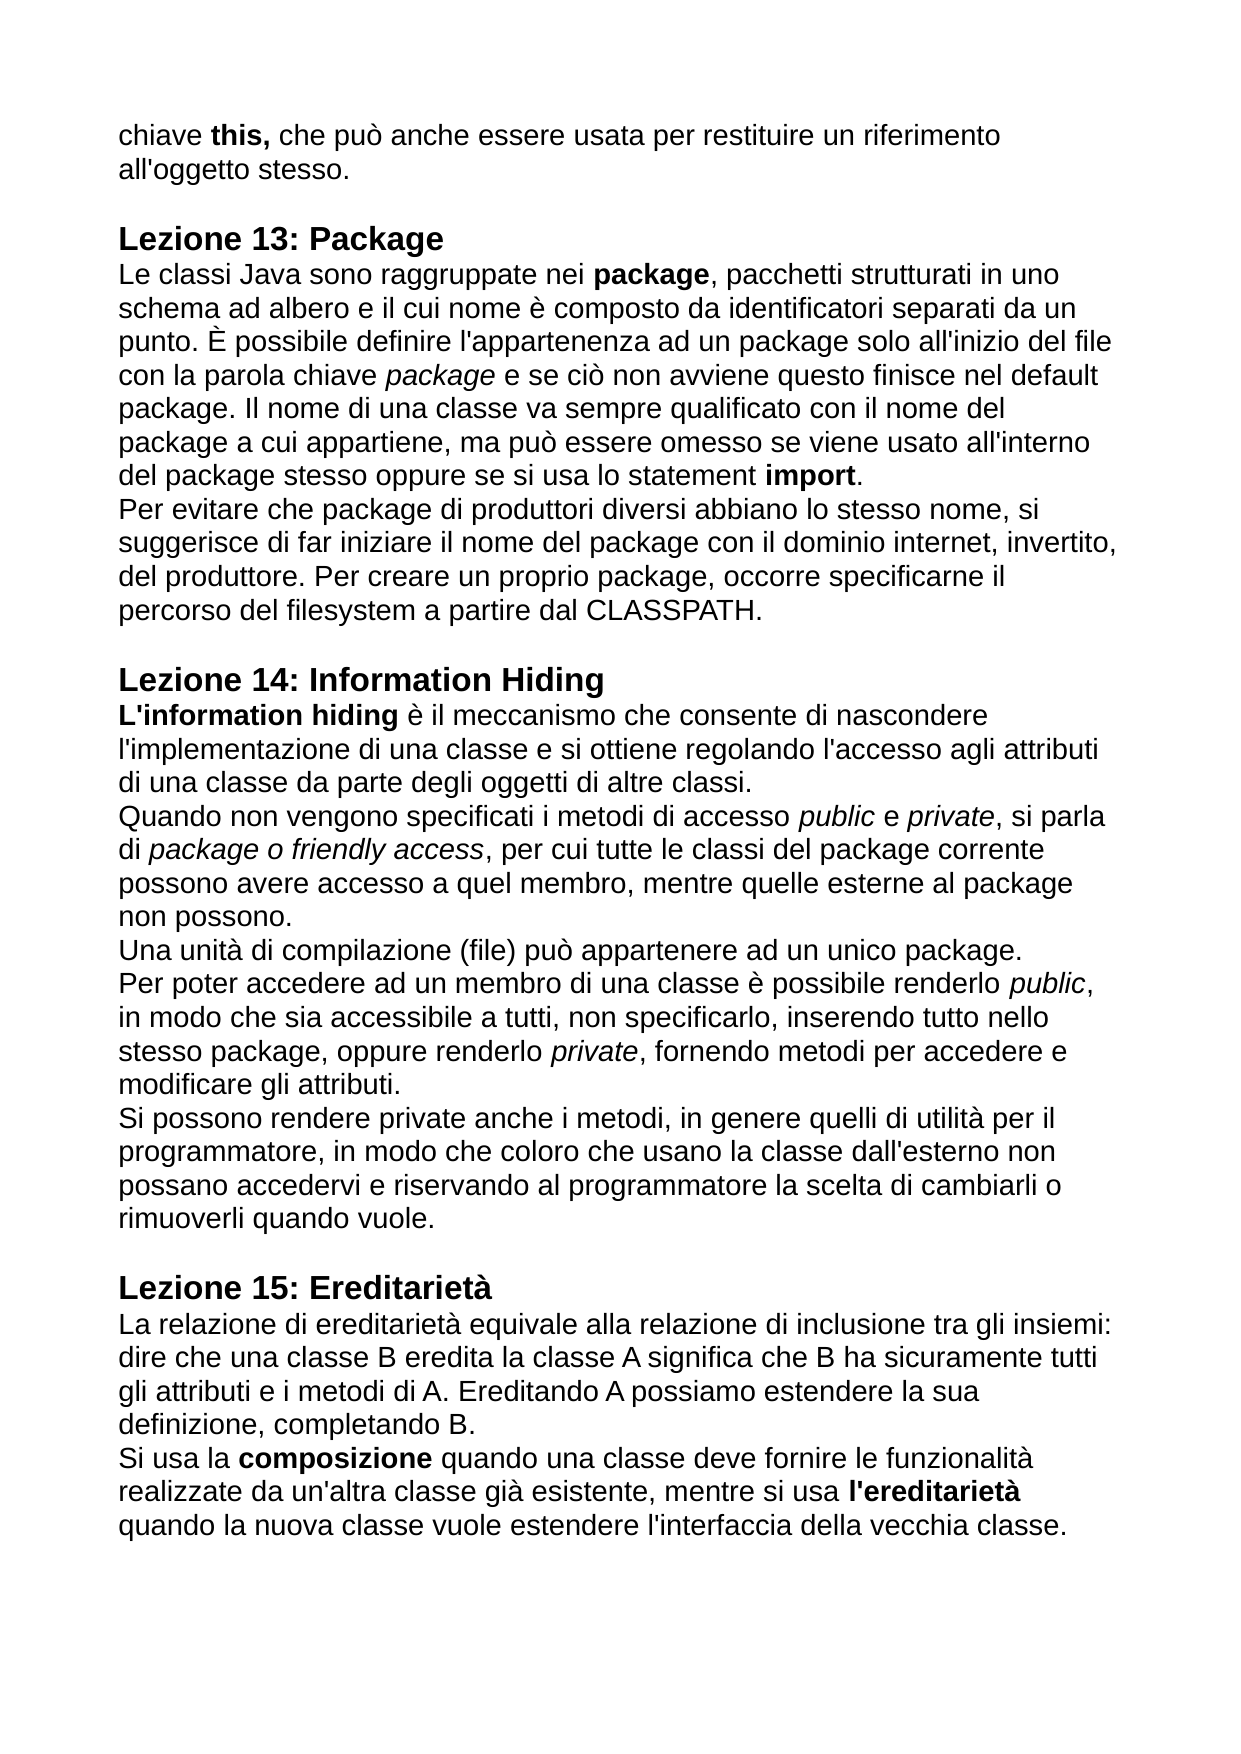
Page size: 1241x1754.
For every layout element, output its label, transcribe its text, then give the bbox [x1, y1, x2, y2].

text L'information hiding è il meccanismo che consente di nascondere l'implementazione di una classe e si ottiene regolando l'accesso agli attributi di una classe da parte degli oggetti di altre classi. [118, 698, 1122, 799]
text Lezione 15: Ereditarietà [118, 1268, 1122, 1307]
text Quando non vengono specificati i metodi di accesso public e private, si parla di package o friendly access, per cui tutte le classi del package corrente possono avere accesso a quel membro, mentre quelle esterne al package non possono. [118, 799, 1122, 933]
text Per poter accedere ad un membro di una classe è possibile renderlo public, in modo che sia accessibile a tutti, non specificarlo, inserendo tutto nello stesso package, oppure renderlo private, fornendo metodi per accedere e modificare gli attributi. [118, 966, 1122, 1101]
text Lezione 14: Information Hiding [118, 660, 1122, 698]
text chiave this, che può anche essere usata per restituire un riferimento all'oggetto stesso. [118, 118, 1122, 185]
text Si usa la composizione quando una classe deve fornire le funzionalità realizzate da un'altra classe già esistente, mentre si usa l'ereditarietà quando la nuova classe vuole estendere l'interfaccia della vecchia classe. [118, 1441, 1122, 1542]
text La relazione di ereditarietà equivale alla relazione di inclusione tra gli insiemi: dire che una classe B eredita la classe A significa che B ha sicuramente tutti gli attributi e i metodi di A. Ereditando A possiamo estendere la sua definizione, completando B. [118, 1307, 1122, 1441]
text Una unità di compilazione (file) può appartenere ad un unico package. [118, 933, 1122, 966]
text Lezione 13: Package [118, 219, 1122, 257]
text Per evitare che package di produttori diversi abbiano lo stesso nome, si suggerisce di far iniziare il nome del package con il dominio internet, invertito, del produttore. Per creare un proprio package, occorre specificarne il percorso del filesystem a partire dal CLASSPATH. [118, 492, 1122, 626]
text Le classi Java sono raggruppate nei package, pacchetti strutturati in uno schema ad albero e il cui nome è composto da identificatori separati da un punto. È possibile definire l'appartenenza ad un package solo all'inizio del file con la parola chiave package e se ciò non avviene questo finisce nel default package. Il nome di una classe va sempre qualificato con il nome del package a cui appartiene, ma può essere omesso se viene usato all'interno del package stesso oppure se si usa lo statement import. [118, 257, 1122, 492]
text Si possono rendere private anche i metodi, in genere quelli di utilità per il programmatore, in modo che coloro che usano la classe dall'esterno non possano accedervi e riservando al programmatore la scelta di cambiarli o rimuoverli quando vuole. [118, 1101, 1122, 1235]
